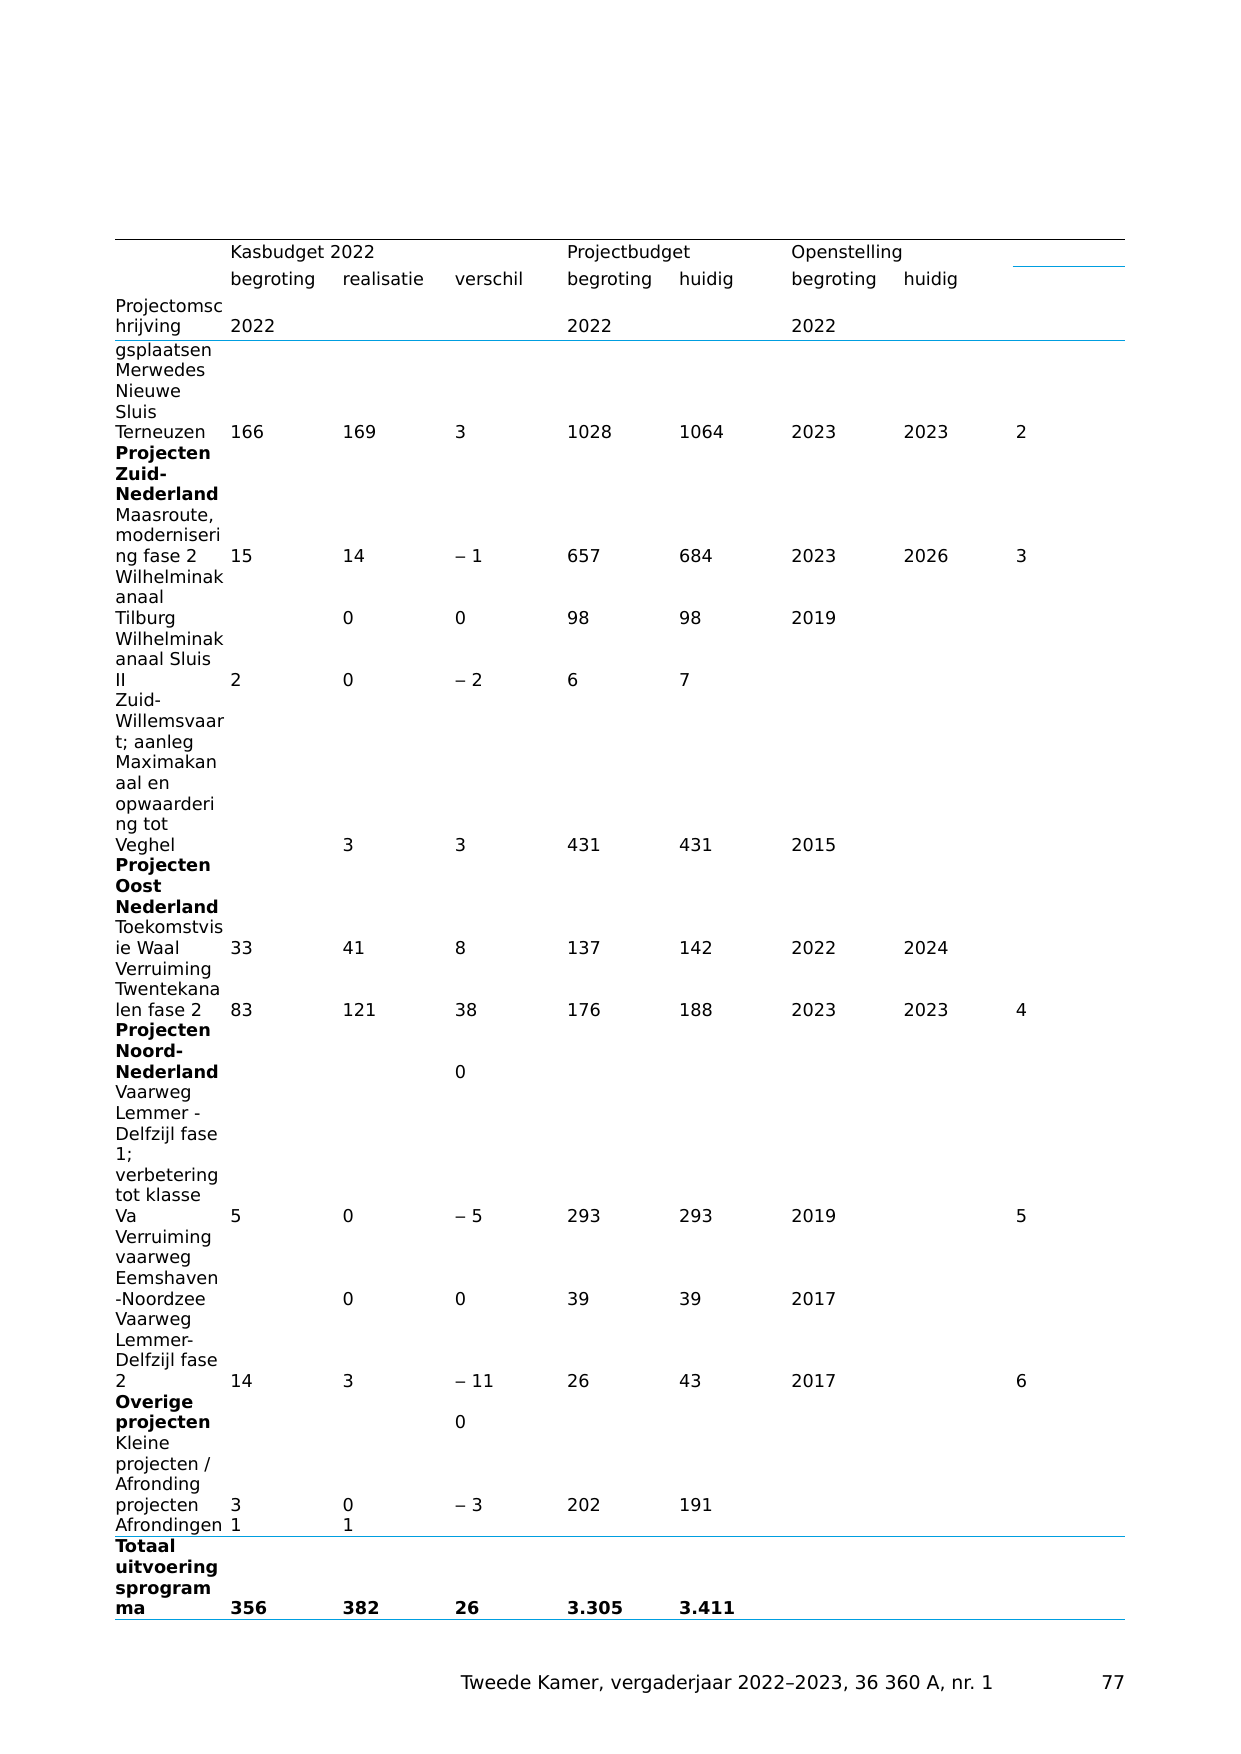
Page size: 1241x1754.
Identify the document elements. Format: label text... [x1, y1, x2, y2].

table_cell ‒ 1 [452, 505, 564, 567]
table_cell Wilhelminakanaal Tilburg [115, 567, 227, 628]
table_cell 7 [676, 629, 788, 690]
table_cell 1028 [564, 381, 676, 443]
table_cell 2017 [788, 1227, 900, 1309]
table_cell 5 [1013, 1082, 1125, 1227]
table_cell [227, 443, 339, 505]
table_cell realisatie [340, 266, 452, 293]
table_cell Projecten Oost Nederland [115, 855, 227, 917]
table_cell [788, 855, 900, 917]
table_cell [788, 1392, 900, 1433]
table_cell 26 [564, 1309, 676, 1392]
table_cell 176 [564, 959, 676, 1020]
table_cell 121 [340, 959, 452, 1020]
table_cell 657 [564, 505, 676, 567]
table_cell [1013, 1392, 1125, 1433]
table_cell 2 [1013, 381, 1125, 443]
table_cell [564, 443, 676, 505]
table_cell [1013, 1515, 1125, 1536]
table_cell ‒ 5 [452, 1082, 564, 1227]
table_cell [564, 1392, 676, 1433]
table_cell [1013, 629, 1125, 690]
table_cell [1013, 267, 1125, 293]
table_cell [900, 567, 1013, 628]
table_cell 0 [452, 1227, 564, 1309]
table_cell 2023 [900, 381, 1013, 443]
table_cell 684 [676, 505, 788, 567]
table_cell [1013, 293, 1125, 340]
table_cell 1064 [676, 381, 788, 443]
table_cell begroting [788, 266, 900, 293]
table_cell 3 [227, 1433, 339, 1515]
table_cell 5 [227, 1082, 339, 1227]
table_cell 26 [452, 1537, 564, 1619]
table_cell [788, 341, 900, 381]
table_cell [115, 240, 227, 266]
table_cell [788, 629, 900, 690]
table_cell 2024 [900, 917, 1013, 958]
table_cell 166 [227, 381, 339, 443]
table_cell Nieuwe Sluis Terneuzen [115, 381, 227, 443]
table_cell [340, 1020, 452, 1082]
table_cell [340, 293, 452, 340]
table_cell 0 [340, 1227, 452, 1309]
table_cell [115, 266, 227, 293]
table_cell verschil [452, 266, 564, 293]
table_cell [900, 293, 1013, 340]
table_cell Projecten Noord-Nederland [115, 1020, 227, 1082]
table_cell [676, 443, 788, 505]
table_cell 356 [227, 1537, 339, 1619]
table_cell 39 [564, 1227, 676, 1309]
table_cell [788, 1537, 900, 1619]
table_cell Kleine projecten / Afronding projecten [115, 1433, 227, 1515]
table_cell 3 [340, 1309, 452, 1392]
table_cell 3 [1013, 505, 1125, 567]
table_cell [900, 341, 1013, 381]
table_cell [900, 629, 1013, 690]
table_cell 3.305 [564, 1537, 676, 1619]
table_cell [676, 341, 788, 381]
table_cell huidig [676, 266, 788, 293]
table_cell begroting [227, 266, 339, 293]
table_cell 2023 [788, 959, 900, 1020]
table_cell [1013, 1227, 1125, 1309]
table_cell [900, 1227, 1013, 1309]
table_cell 38 [452, 959, 564, 1020]
table_cell 382 [340, 1537, 452, 1619]
table_cell 2022 [227, 293, 339, 340]
table_cell 293 [676, 1082, 788, 1227]
table_cell [452, 1515, 564, 1536]
table_cell ‒ 3 [452, 1433, 564, 1515]
table_cell 6 [564, 629, 676, 690]
table_cell [788, 443, 900, 505]
table_cell [1013, 443, 1125, 505]
table_cell [1013, 567, 1125, 628]
table_cell [900, 690, 1013, 855]
table_cell Vaarweg Lemmer - Delfzijl fase 1; verbetering tot klasse Va [115, 1082, 227, 1227]
table_cell [227, 1020, 339, 1082]
table_cell [340, 341, 452, 381]
table_cell [452, 855, 564, 917]
table_cell [900, 1392, 1013, 1433]
table_cell Verruiming Twentekanalen fase 2 [115, 959, 227, 1020]
table_cell 2017 [788, 1309, 900, 1392]
table_cell 2022 [788, 917, 900, 958]
table_cell 3 [452, 690, 564, 855]
table_cell Projecten Zuid-Nederland [115, 443, 227, 505]
table_cell 1 [340, 1515, 452, 1536]
table_cell 2022 [564, 293, 676, 340]
table_cell [900, 1515, 1013, 1536]
table_cell 98 [676, 567, 788, 628]
table_cell 293 [564, 1082, 676, 1227]
table_cell 2 [227, 629, 339, 690]
table_cell [676, 855, 788, 917]
table_cell 2026 [900, 505, 1013, 567]
table_cell 0 [340, 1433, 452, 1515]
table_cell 2019 [788, 567, 900, 628]
table_cell [227, 855, 339, 917]
table_cell [227, 341, 339, 381]
table_cell [788, 1433, 900, 1515]
table_cell [564, 1020, 676, 1082]
table_cell Projectbudget [564, 240, 788, 266]
table_cell [900, 1309, 1013, 1392]
table_cell ‒ 2 [452, 629, 564, 690]
table_cell [227, 567, 339, 628]
table_cell Verruiming vaarweg Eemshaven-Noordzee [115, 1227, 227, 1309]
table_cell [676, 1020, 788, 1082]
table_cell [900, 1020, 1013, 1082]
table_cell [227, 1227, 339, 1309]
table_cell begroting [564, 266, 676, 293]
table_cell [340, 1392, 452, 1433]
table_cell [1013, 855, 1125, 917]
table_cell 2015 [788, 690, 900, 855]
table_cell 3 [340, 690, 452, 855]
table_cell [564, 855, 676, 917]
table_cell 0 [452, 1020, 564, 1082]
table_header Tabel 41 Projectoverzicht behorende bij 15.03.01: Realisatieprogramma Hoofdvaarwegennet (bedragen x € 1 miljoen) [115, 191, 1125, 239]
table_cell 188 [676, 959, 788, 1020]
table_cell [564, 341, 676, 381]
table_cell Vaarweg Lemmer-Delfzijl fase 2 [115, 1309, 227, 1392]
table_cell 2022 [788, 293, 900, 340]
table_cell 98 [564, 567, 676, 628]
table_cell [1013, 240, 1125, 266]
table_cell 3 [452, 381, 564, 443]
table_cell [1013, 1433, 1125, 1515]
table_cell 1 [227, 1515, 339, 1536]
table_cell [1013, 341, 1125, 381]
table_cell ‒ 11 [452, 1309, 564, 1392]
table_cell 39 [676, 1227, 788, 1309]
table_cell [900, 1082, 1013, 1227]
table_cell 83 [227, 959, 339, 1020]
table_cell [340, 855, 452, 917]
table_cell Wilhelminakanaal Sluis II [115, 629, 227, 690]
table_cell 33 [227, 917, 339, 958]
table_cell 15 [227, 505, 339, 567]
table_cell [452, 341, 564, 381]
table_cell [564, 1515, 676, 1536]
table_cell 169 [340, 381, 452, 443]
table_cell 2023 [900, 959, 1013, 1020]
table_cell 3.411 [676, 1537, 788, 1619]
table_cell Totaal uitvoeringsprogramma [115, 1537, 227, 1619]
table_cell [340, 443, 452, 505]
table_cell [452, 443, 564, 505]
table_cell 0 [452, 567, 564, 628]
table_cell 137 [564, 917, 676, 958]
table_cell [676, 293, 788, 340]
table_cell 142 [676, 917, 788, 958]
table_cell 2023 [788, 381, 900, 443]
table_cell 8 [452, 917, 564, 958]
table_cell 4 [1013, 959, 1125, 1020]
table_cell Projectomschrijving [115, 293, 227, 340]
table_cell Toekomstvisie Waal [115, 917, 227, 958]
table_cell Maasroute, modernisering fase 2 [115, 505, 227, 567]
table_cell [1013, 1537, 1125, 1619]
table_cell 14 [227, 1309, 339, 1392]
table_cell 0 [340, 1082, 452, 1227]
table_cell 191 [676, 1433, 788, 1515]
table_cell [452, 293, 564, 340]
table_cell [676, 1515, 788, 1536]
table_cell 431 [676, 690, 788, 855]
table_cell [227, 690, 339, 855]
table_cell [227, 1392, 339, 1433]
table_cell [900, 1433, 1013, 1515]
table_cell 43 [676, 1309, 788, 1392]
table_cell 41 [340, 917, 452, 958]
table_cell 0 [340, 629, 452, 690]
table_cell Kasbudget 2022 [227, 240, 564, 266]
table_cell [1013, 917, 1125, 958]
table_cell huidig [900, 266, 1013, 293]
table_cell Zuid-Willemsvaart; aanleg Maximakanaal en opwaardering tot Veghel [115, 690, 227, 855]
table_cell gsplaatsen Merwedes [115, 341, 227, 381]
table_cell Overige projecten [115, 1392, 227, 1433]
table_cell [1013, 690, 1125, 855]
table_cell 6 [1013, 1309, 1125, 1392]
table_cell 2019 [788, 1082, 900, 1227]
table_cell [900, 443, 1013, 505]
table_cell Openstelling [788, 240, 1013, 266]
table_cell 14 [340, 505, 452, 567]
table_cell 0 [452, 1392, 564, 1433]
table_cell [900, 855, 1013, 917]
table_cell [1013, 1020, 1125, 1082]
table_cell [676, 1392, 788, 1433]
table_cell 431 [564, 690, 676, 855]
table_cell 2023 [788, 505, 900, 567]
table_cell Afrondingen [115, 1515, 227, 1536]
table_cell 0 [340, 567, 452, 628]
table_cell [900, 1537, 1013, 1619]
table_cell 202 [564, 1433, 676, 1515]
table_cell [788, 1020, 900, 1082]
table_cell [788, 1515, 900, 1536]
